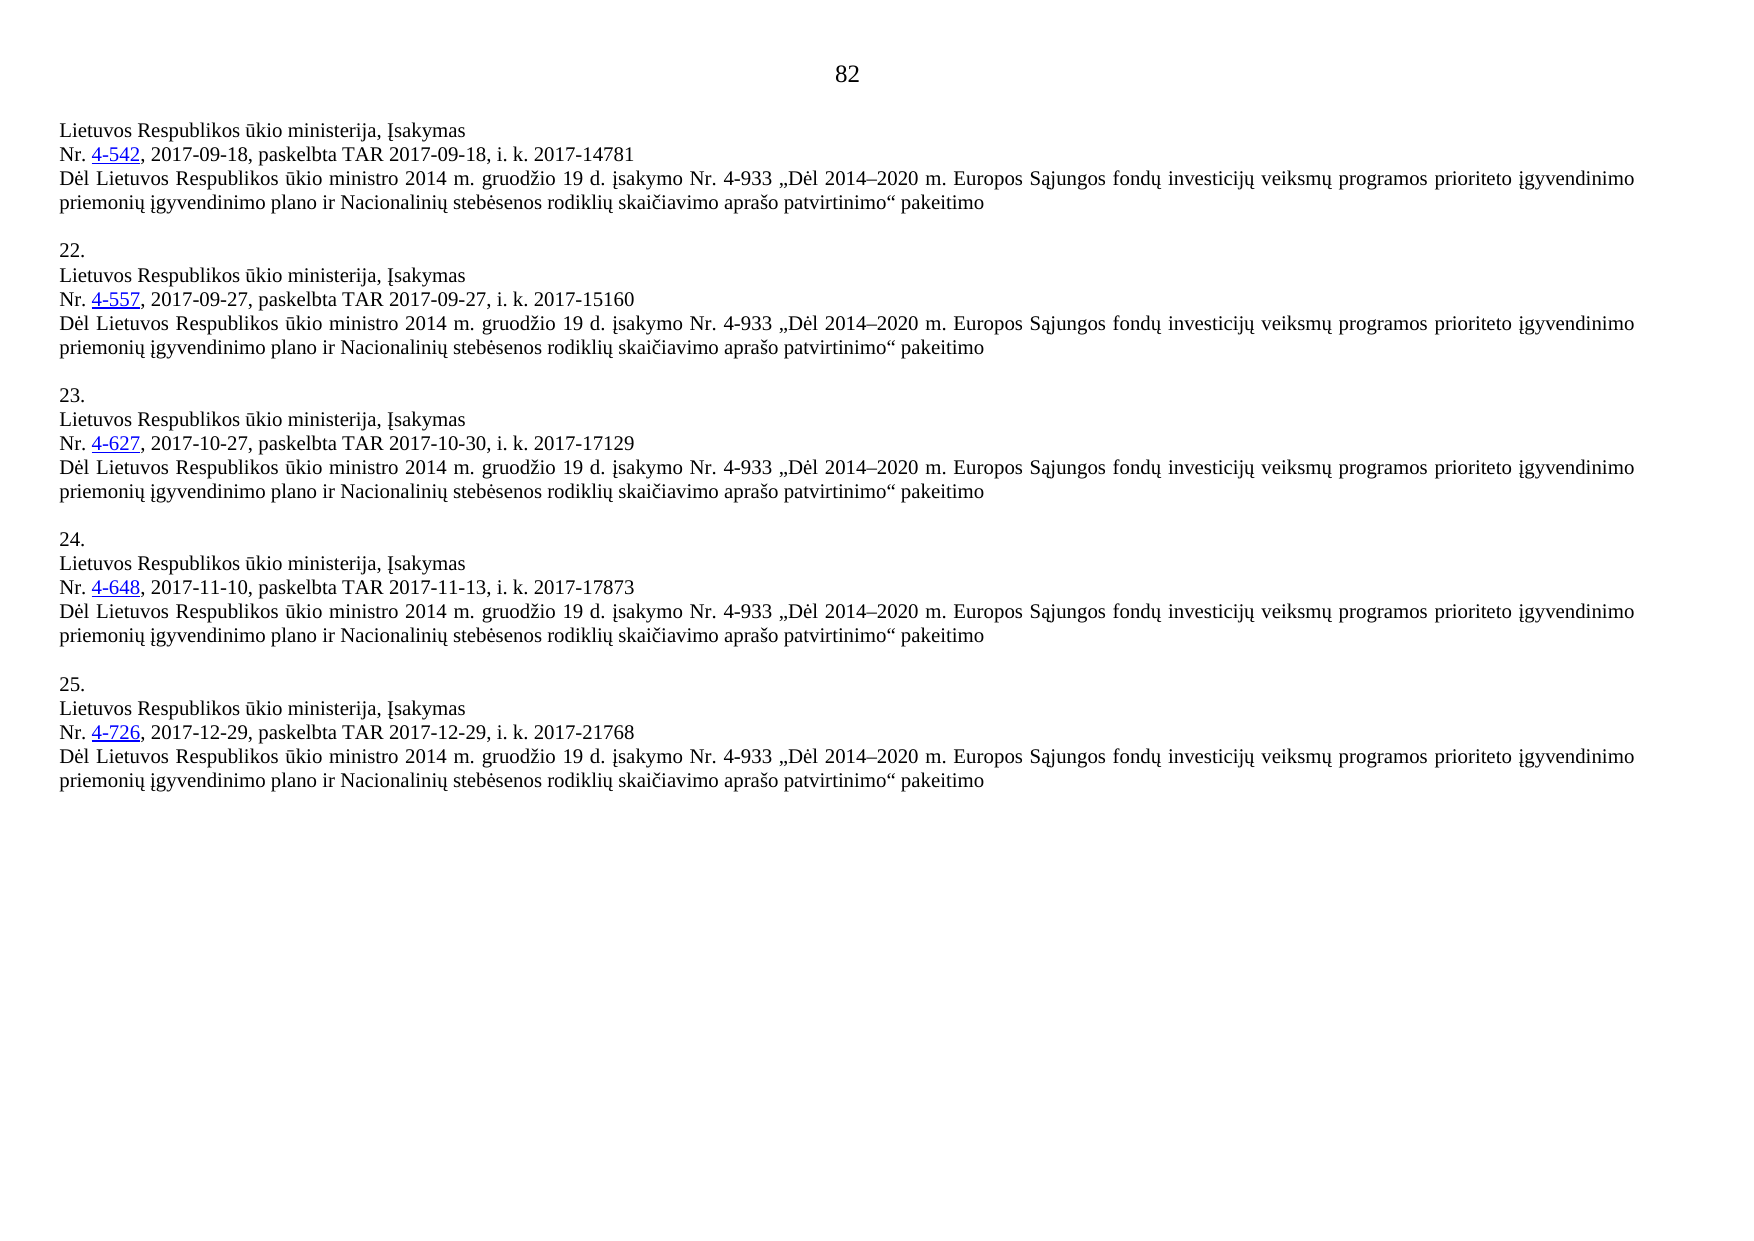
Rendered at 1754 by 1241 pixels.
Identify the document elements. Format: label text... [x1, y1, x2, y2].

text Lietuvos Respublikos ūkio ministerija, Įsakymas [59, 118, 1636, 142]
text Dėl Lietuvos Respublikos ūkio ministro 2014 m. gruodžio 19 d. įsakymo Nr. 4-933 „Dėl 2014–2020 m. Europos Sąjungos fondų investicijų veiksmų programos prioriteto įgyvendinimo priemonių įgyvendinimo plano ir Nacionalinių stebėsenos rodiklių skaičiavimo aprašo patvirtinimo“ pakeitimo [59, 599, 1636, 647]
text Lietuvos Respublikos ūkio ministerija, Įsakymas [59, 551, 1636, 575]
text Lietuvos Respublikos ūkio ministerija, Įsakymas [59, 407, 1636, 431]
text 23. [59, 383, 1636, 407]
text Nr. 4-627, 2017-10-27, paskelbta TAR 2017-10-30, i. k. 2017-17129 [59, 431, 1636, 455]
text 25. [59, 672, 1636, 696]
text Dėl Lietuvos Respublikos ūkio ministro 2014 m. gruodžio 19 d. įsakymo Nr. 4-933 „Dėl 2014–2020 m. Europos Sąjungos fondų investicijų veiksmų programos prioriteto įgyvendinimo priemonių įgyvendinimo plano ir Nacionalinių stebėsenos rodiklių skaičiavimo aprašo patvirtinimo“ pakeitimo [59, 166, 1636, 214]
text Dėl Lietuvos Respublikos ūkio ministro 2014 m. gruodžio 19 d. įsakymo Nr. 4-933 „Dėl 2014–2020 m. Europos Sąjungos fondų investicijų veiksmų programos prioriteto įgyvendinimo priemonių įgyvendinimo plano ir Nacionalinių stebėsenos rodiklių skaičiavimo aprašo patvirtinimo“ pakeitimo [59, 311, 1636, 359]
text Nr. 4-557, 2017-09-27, paskelbta TAR 2017-09-27, i. k. 2017-15160 [59, 287, 1636, 311]
text 22. [59, 238, 1636, 262]
text Nr. 4-726, 2017-12-29, paskelbta TAR 2017-12-29, i. k. 2017-21768 [59, 720, 1636, 744]
text Nr. 4-648, 2017-11-10, paskelbta TAR 2017-11-13, i. k. 2017-17873 [59, 575, 1636, 599]
text Dėl Lietuvos Respublikos ūkio ministro 2014 m. gruodžio 19 d. įsakymo Nr. 4-933 „Dėl 2014–2020 m. Europos Sąjungos fondų investicijų veiksmų programos prioriteto įgyvendinimo priemonių įgyvendinimo plano ir Nacionalinių stebėsenos rodiklių skaičiavimo aprašo patvirtinimo“ pakeitimo [59, 455, 1636, 503]
text Dėl Lietuvos Respublikos ūkio ministro 2014 m. gruodžio 19 d. įsakymo Nr. 4-933 „Dėl 2014–2020 m. Europos Sąjungos fondų investicijų veiksmų programos prioriteto įgyvendinimo priemonių įgyvendinimo plano ir Nacionalinių stebėsenos rodiklių skaičiavimo aprašo patvirtinimo“ pakeitimo [59, 744, 1636, 792]
text Lietuvos Respublikos ūkio ministerija, Įsakymas [59, 696, 1636, 720]
text Nr. 4-542, 2017-09-18, paskelbta TAR 2017-09-18, i. k. 2017-14781 [59, 142, 1636, 166]
text 24. [59, 527, 1636, 551]
text Lietuvos Respublikos ūkio ministerija, Įsakymas [59, 262, 1636, 287]
